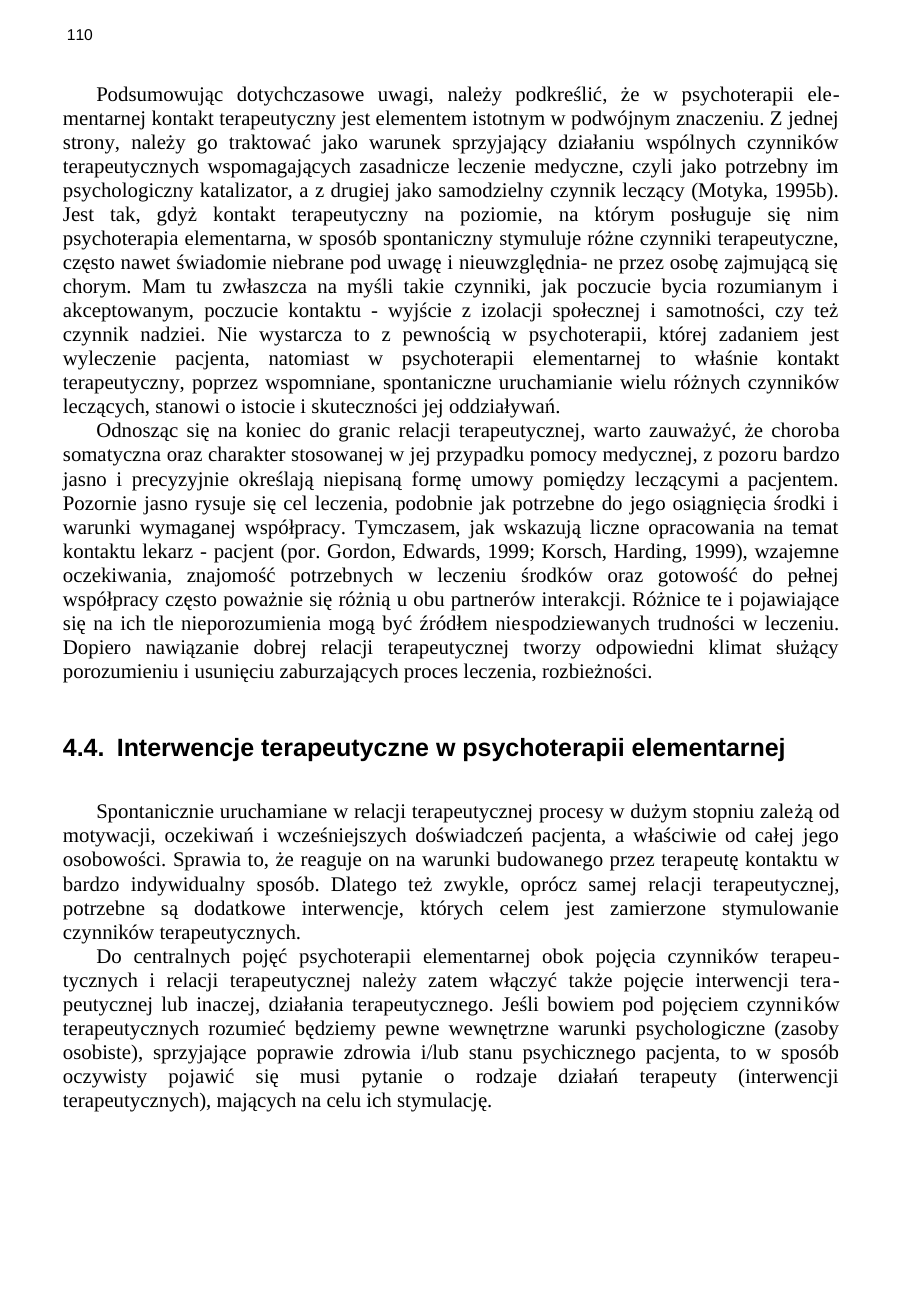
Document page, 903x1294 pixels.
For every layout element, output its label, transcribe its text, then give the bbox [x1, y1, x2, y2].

text Spontanicznie uruchamiane w relacji terapeutycznej procesy w dużym stopniu zale­żą od motywacji, oczekiwań i wcześniejszych doświadczeń pacjenta, a właściwie od całej jego osobowości. Sprawia to, że reaguje on na warunki budowanego przez tera­peutę kontaktu w bardzo indywidualny sposób. Dlatego też zwykle, oprócz samej rela­cji terapeutycznej, potrzebne są dodatkowe interwencje, których celem jest zamierzone stymulowanie czynników terapeutycznych. [63, 799, 839, 944]
text Odnosząc się na koniec do granic relacji terapeutycznej, warto zauważyć, że choro­ba somatyczna oraz charakter stosowanej w jej przypadku pomocy medycznej, z pozo­ru bardzo jasno i precyzyjnie określają niepisaną formę umowy pomiędzy leczącymi a pacjentem. Pozornie jasno rysuje się cel leczenia, podobnie jak potrzebne do jego osiągnięcia środki i warunki wymaganej współpracy. Tymczasem, jak wskazują liczne opracowania na temat kontaktu lekarz - pacjent (por. Gordon, Edwards, 1999; Korsch, Harding, 1999), wzajemne oczekiwania, znajomość potrzebnych w leczeniu środków oraz gotowość do pełnej współpracy często poważnie się różnią u obu partnerów inte­rakcji. Różnice te i pojawiające się na ich tle nieporozumienia mogą być źródłem nie­spodziewanych trudności w leczeniu. Dopiero nawiązanie dobrej relacji terapeutycznej tworzy odpowiedni klimat służący porozumieniu i usunięciu zaburzających proces leczenia, rozbieżności. [63, 418, 839, 683]
text 110 [67, 26, 98, 43]
subtitle 4.4. Interwencje terapeutyczne w psychoterapii elementarnej [63, 733, 839, 762]
text Podsumowując dotychczasowe uwagi, należy podkreślić, że w psychoterapii ele­mentarnej kontakt terapeutyczny jest elementem istotnym w podwójnym znaczeniu. Z jednej strony, należy go traktować jako warunek sprzyjający działaniu wspólnych czynników terapeutycznych wspomagających zasadnicze leczenie medyczne, czyli jako potrzebny im psychologiczny katalizator, a z drugiej jako samodzielny czynnik leczący (Motyka, 1995b). Jest tak, gdyż kontakt terapeutyczny na poziomie, na którym posługuje się nim psychoterapia elementarna, w sposób spontaniczny stymuluje różne czynniki terapeutyczne, często nawet świadomie niebrane pod uwagę i nieuwzględnia- ne przez osobę zajmującą się chorym. Mam tu zwłaszcza na myśli takie czynniki, jak poczucie bycia rozumianym i akceptowanym, poczucie kontaktu - wyjście z izolacji społecznej i samotności, czy też czynnik nadziei. Nie wystarcza to z pewnością w psy­choterapii, której zadaniem jest wyleczenie pacjenta, natomiast w psychoterapii ele­mentarnej to właśnie kontakt terapeutyczny, poprzez wspomniane, spontaniczne uru­chamianie wielu różnych czynników leczących, stanowi o istocie i skuteczności jej oddziaływań. [63, 81, 839, 418]
text Do centralnych pojęć psychoterapii elementarnej obok pojęcia czynników terapeu­tycznych i relacji terapeutycznej należy zatem włączyć także pojęcie interwencji tera­peutycznej lub inaczej, działania terapeutycznego. Jeśli bowiem pod pojęciem czynni­ków terapeutycznych rozumieć będziemy pewne wewnętrzne warunki psychologiczne (zasoby osobiste), sprzyjające poprawie zdrowia i/lub stanu psychicznego pacjenta, to w sposób oczywisty pojawić się musi pytanie o rodzaje działań terapeuty (interwencji terapeutycznych), mających na celu ich stymulację. [63, 944, 839, 1112]
